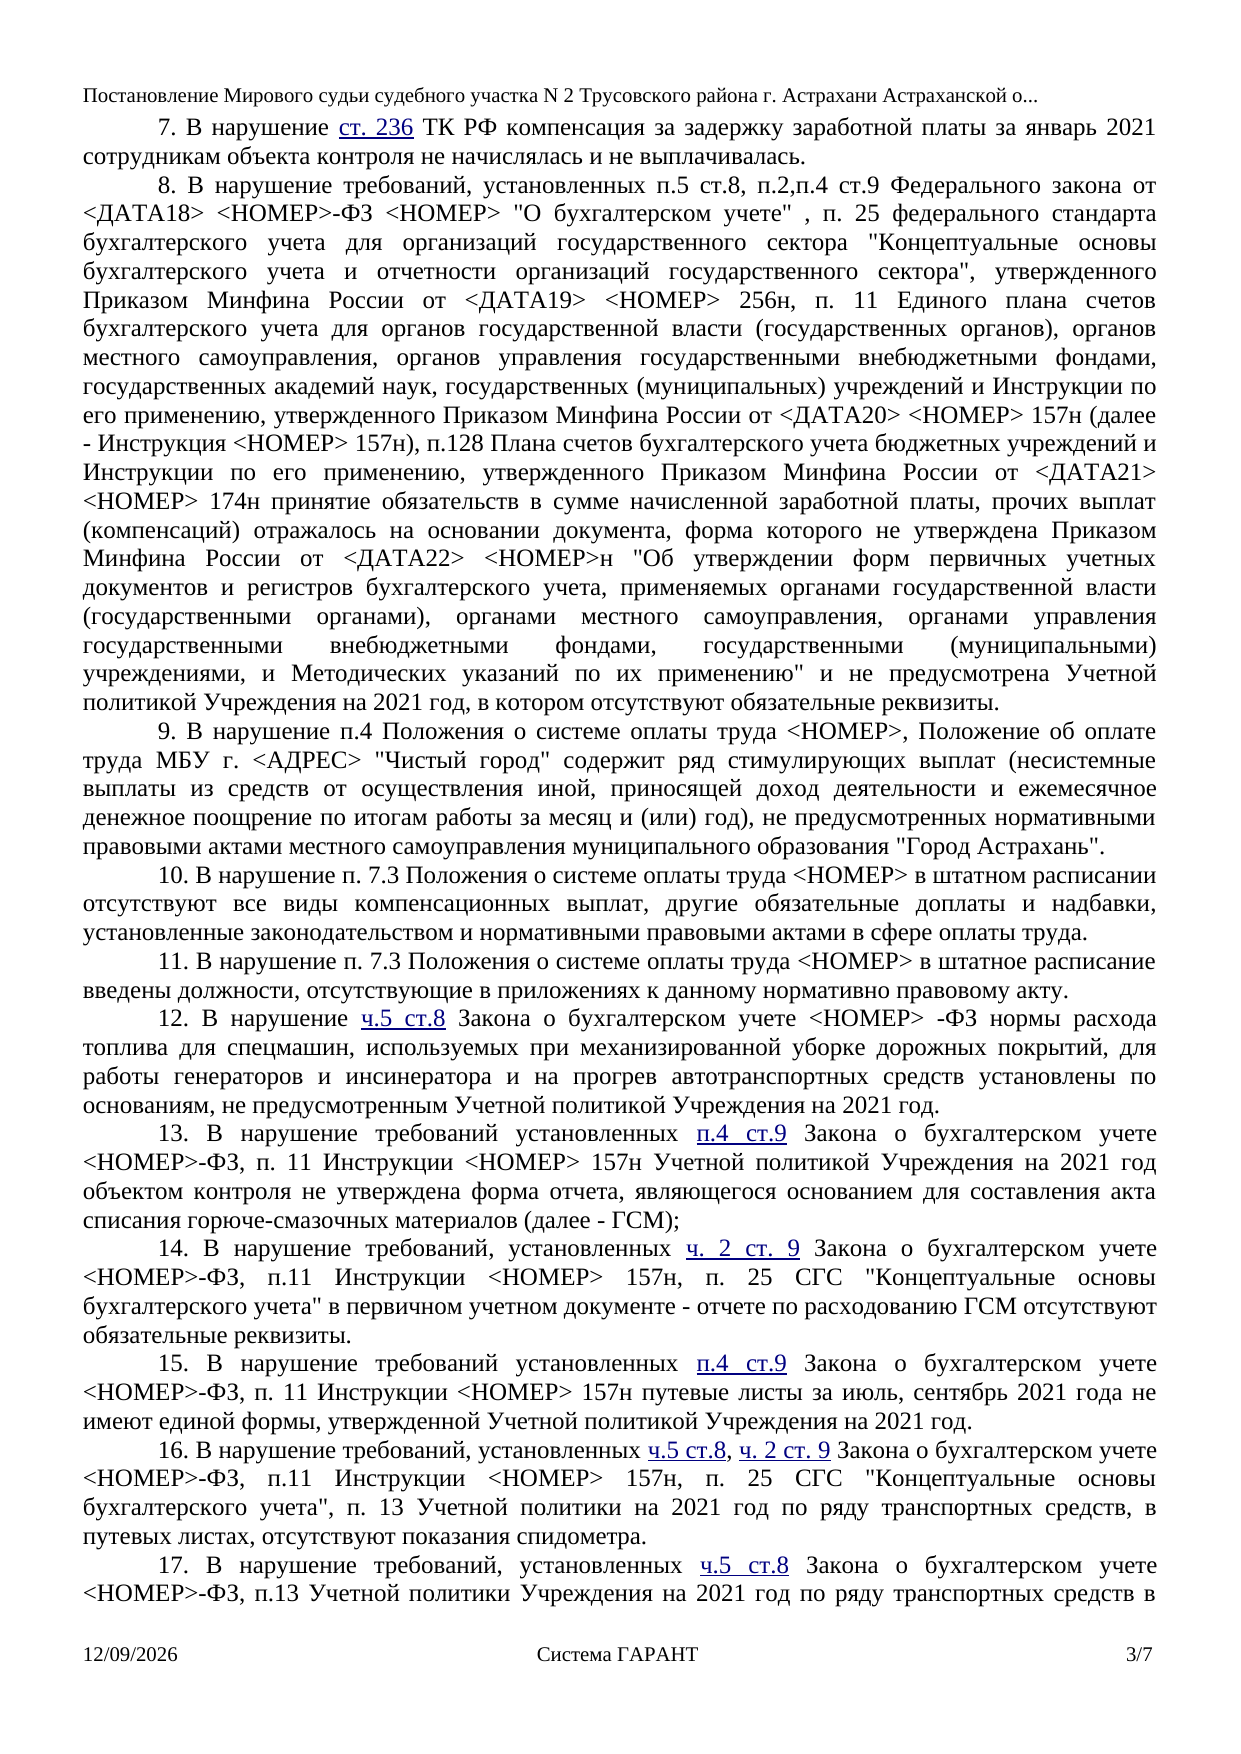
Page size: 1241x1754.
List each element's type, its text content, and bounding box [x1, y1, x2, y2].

text 14. В нарушение требований, установленных ч. 2 ст. 9 Закона о бухгалтерском учете <НОМЕР>-ФЗ, п.11 Инструкции <НОМЕР> 157н, п. 25 СГС "Концептуальные основы бухгалтерского учета" в первичном учетном документе - отчете по расходованию ГСМ отсутствуют обязательные реквизиты. [83, 1233, 1157, 1348]
text 8. В нарушение требований, установленных п.5 ст.8, п.2,п.4 ст.9 Федерального закона от <ДАТА18> <НОМЕР>-ФЗ <НОМЕР> "О бухгалтерском учете" , п. 25 федерального стандарта бухгалтерского учета для организаций государственного сектора "Концептуальные основы бухгалтерского учета и отчетности организаций государственного сектора", утвержденного Приказом Минфина России от <ДАТА19> <НОМЕР> 256н, п. 11 Единого плана счетов бухгалтерского учета для органов государственной власти (государственных органов), органов местного самоуправления, органов управления государственными внебюджетными фондами, государственных академий наук, государственных (муниципальных) учреждений и Инструкции по его применению, утвержденного Приказом Минфина России от <ДАТА20> <НОМЕР> 157н (далее - Инструкция <НОМЕР> 157н), п.128 Плана счетов бухгалтерского учета бюджетных учреждений и Инструкции по его применению, утвержденного Приказом Минфина России от <ДАТА21> <НОМЕР> 174н принятие обязательств в сумме начисленной заработной платы, прочих выплат (компенсаций) отражалось на основании документа, форма которого не утверждена Приказом Минфина России от <ДАТА22> <НОМЕР>н "Об утверждении форм первичных учетных документов и регистров бухгалтерского учета, применяемых органами государственной власти (государственными органами), органами местного самоуправления, органами управления государственными внебюджетными фондами, государственными (муниципальными) учреждениями, и Методических указаний по их применению" и не предусмотрена Учетной политикой Учреждения на 2021 год, в котором отсутствуют обязательные реквизиты. [83, 170, 1157, 716]
text 9. В нарушение п.4 Положения о системе оплаты труда <НОМЕР>, Положение об оплате труда МБУ г. <АДРЕС> "Чистый город" содержит ряд стимулирующих выплат (несистемные выплаты из средств от осуществления иной, приносящей доход деятельности и ежемесячное денежное поощрение по итогам работы за месяц и (или) год), не предусмотренных нормативными правовыми актами местного самоуправления муниципального образования "Город Астрахань". [83, 716, 1157, 860]
text 13. В нарушение требований установленных п.4 ст.9 Закона о бухгалтерском учете <НОМЕР>-ФЗ, п. 11 Инструкции <НОМЕР> 157н Учетной политикой Учреждения на 2021 год объектом контроля не утверждена форма отчета, являющегося основанием для составления акта списания горюче-смазочных материалов (далее - ГСМ); [83, 1118, 1157, 1233]
text 16. В нарушение требований, установленных ч.5 ст.8, ч. 2 ст. 9 Закона о бухгалтерском учете <НОМЕР>-ФЗ, п.11 Инструкции <НОМЕР> 157н, п. 25 СГС "Концептуальные основы бухгалтерского учета", п. 13 Учетной политики на 2021 год по ряду транспортных средств, в путевых листах, отсутствуют показания спидометра. [83, 1435, 1157, 1550]
text 17. В нарушение требований, установленных ч.5 ст.8 Закона о бухгалтерском учете <НОМЕР>-ФЗ, п.13 Учетной политики Учреждения на 2021 год по ряду транспортных средств в [83, 1550, 1157, 1607]
text 10. В нарушение п. 7.3 Положения о системе оплаты труда <НОМЕР> в штатном расписании отсутствуют все виды компенсационных выплат, другие обязательные доплаты и надбавки, установленные законодательством и нормативными правовыми актами в сфере оплаты труда. [83, 860, 1157, 946]
text 7. В нарушение ст. 236 ТК РФ компенсация за задержку заработной платы за январь 2021 сотрудникам объекта контроля не начислялась и не выплачивалась. [83, 112, 1157, 170]
text 11. В нарушение п. 7.3 Положения о системе оплаты труда <НОМЕР> в штатное расписание введены должности, отсутствующие в приложениях к данному нормативно правовому акту. [83, 946, 1157, 1003]
text 15. В нарушение требований установленных п.4 ст.9 Закона о бухгалтерском учете <НОМЕР>-ФЗ, п. 11 Инструкции <НОМЕР> 157н путевые листы за июль, сентябрь 2021 года не имеют единой формы, утвержденной Учетной политикой Учреждения на 2021 год. [83, 1348, 1157, 1435]
text 12. В нарушение ч.5 ст.8 Закона о бухгалтерском учете <НОМЕР> -ФЗ нормы расхода топлива для спецмашин, используемых при механизированной уборке дорожных покрытий, для работы генераторов и инсинератора и на прогрев автотранспортных средств установлены по основаниям, не предусмотренным Учетной политикой Учреждения на 2021 год. [83, 1003, 1157, 1118]
